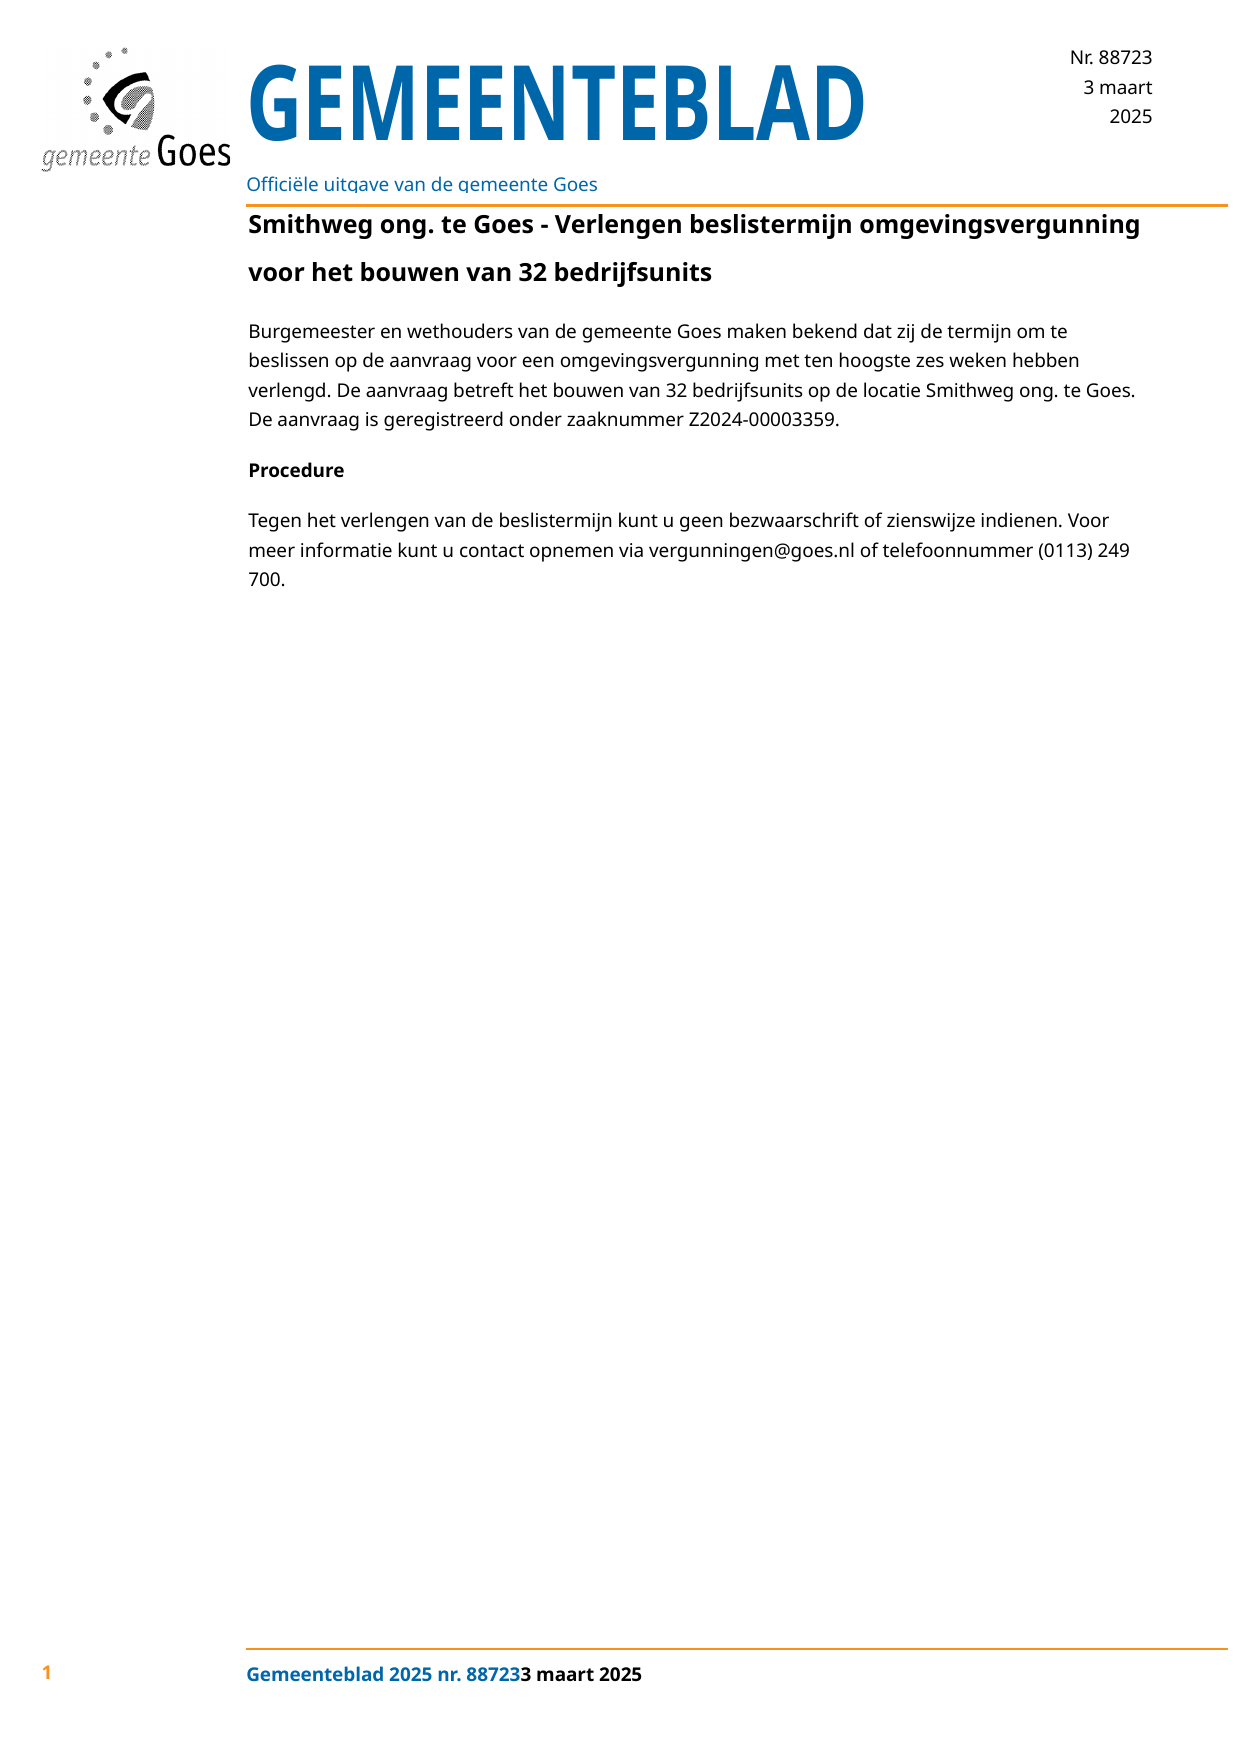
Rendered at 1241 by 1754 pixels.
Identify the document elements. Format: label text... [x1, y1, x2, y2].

text Tegen het verlengen van de beslistermijn kunt u geen bezwaarschrift of zienswijze indienen. Voor meer informatie kunt u contact opnemen via vergunningen@goes.nl of telefoonnummer (0113) 249 700. [248, 507, 1152, 592]
text Procedure [248, 457, 1152, 483]
picture [41, 47, 231, 172]
text Smithweg ong. te Goes - Verlengen beslistermijn omgevingsvergunning voor het bouwen van 32 bedrijfsunits [248, 207, 1152, 288]
text Burgemeester en wethouders van de gemeente Goes maken bekend dat zij de termijn om te beslissen op de aanvraag voor een omgevingsvergunning met ten hoogste zes weken hebben verlengd. De aanvraag betreft het bouwen van 32 bedrijfsunits op de locatie Smithweg ong. te Goes. De aanvraag is geregistreerd onder zaaknummer Z2024-00003359. [248, 318, 1152, 432]
